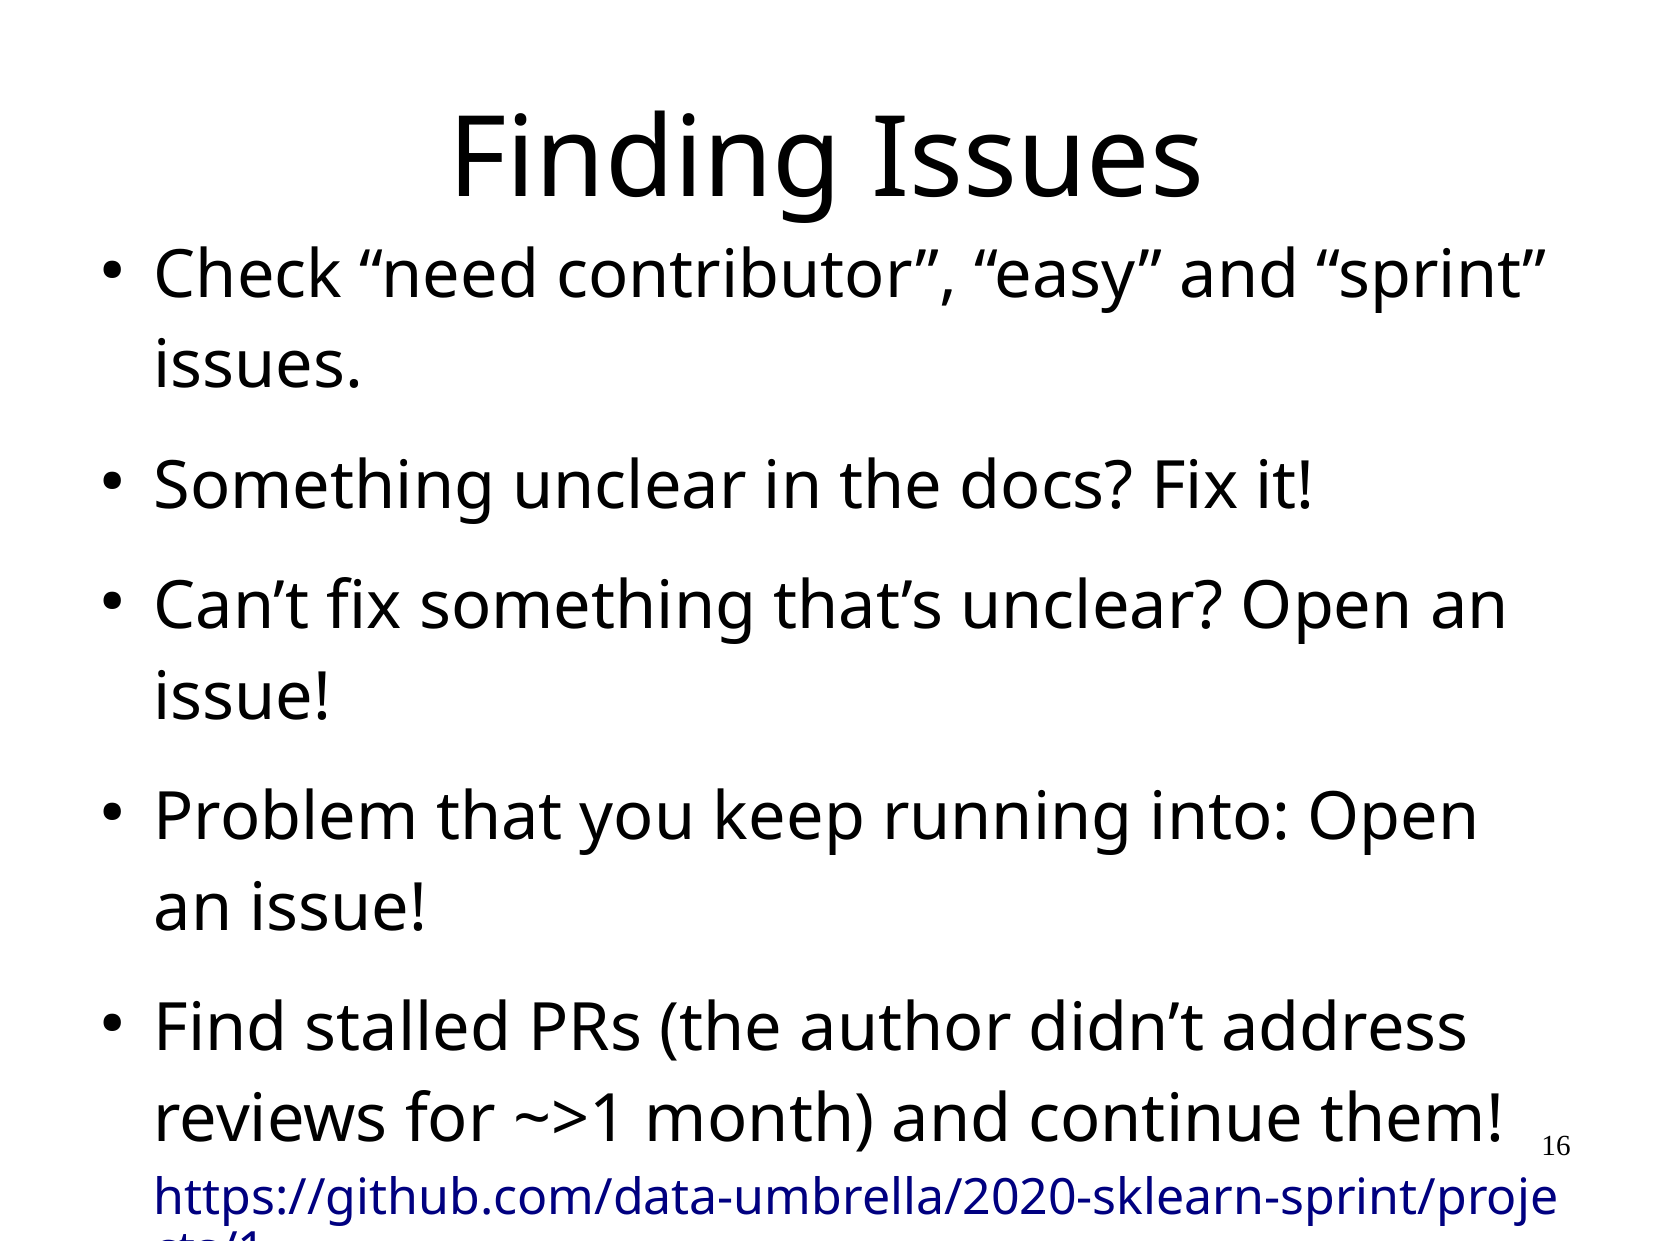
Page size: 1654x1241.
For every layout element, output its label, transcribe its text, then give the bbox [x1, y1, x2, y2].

list Check “need contributor”, “easy” and “sprint” issues. Something unclear in the docs? Fix it! Can’t fix something that’s unclear? Open an issue! Problem that you keep running into: Open an issue! Find stalled PRs (the author didn’t address reviews for ~>1 month) and continue them!https://github.com/data-umbrella/2020-sklearn-sprint/projects/1 [82, 225, 1571, 946]
title Finding Issues [82, 49, 1571, 225]
